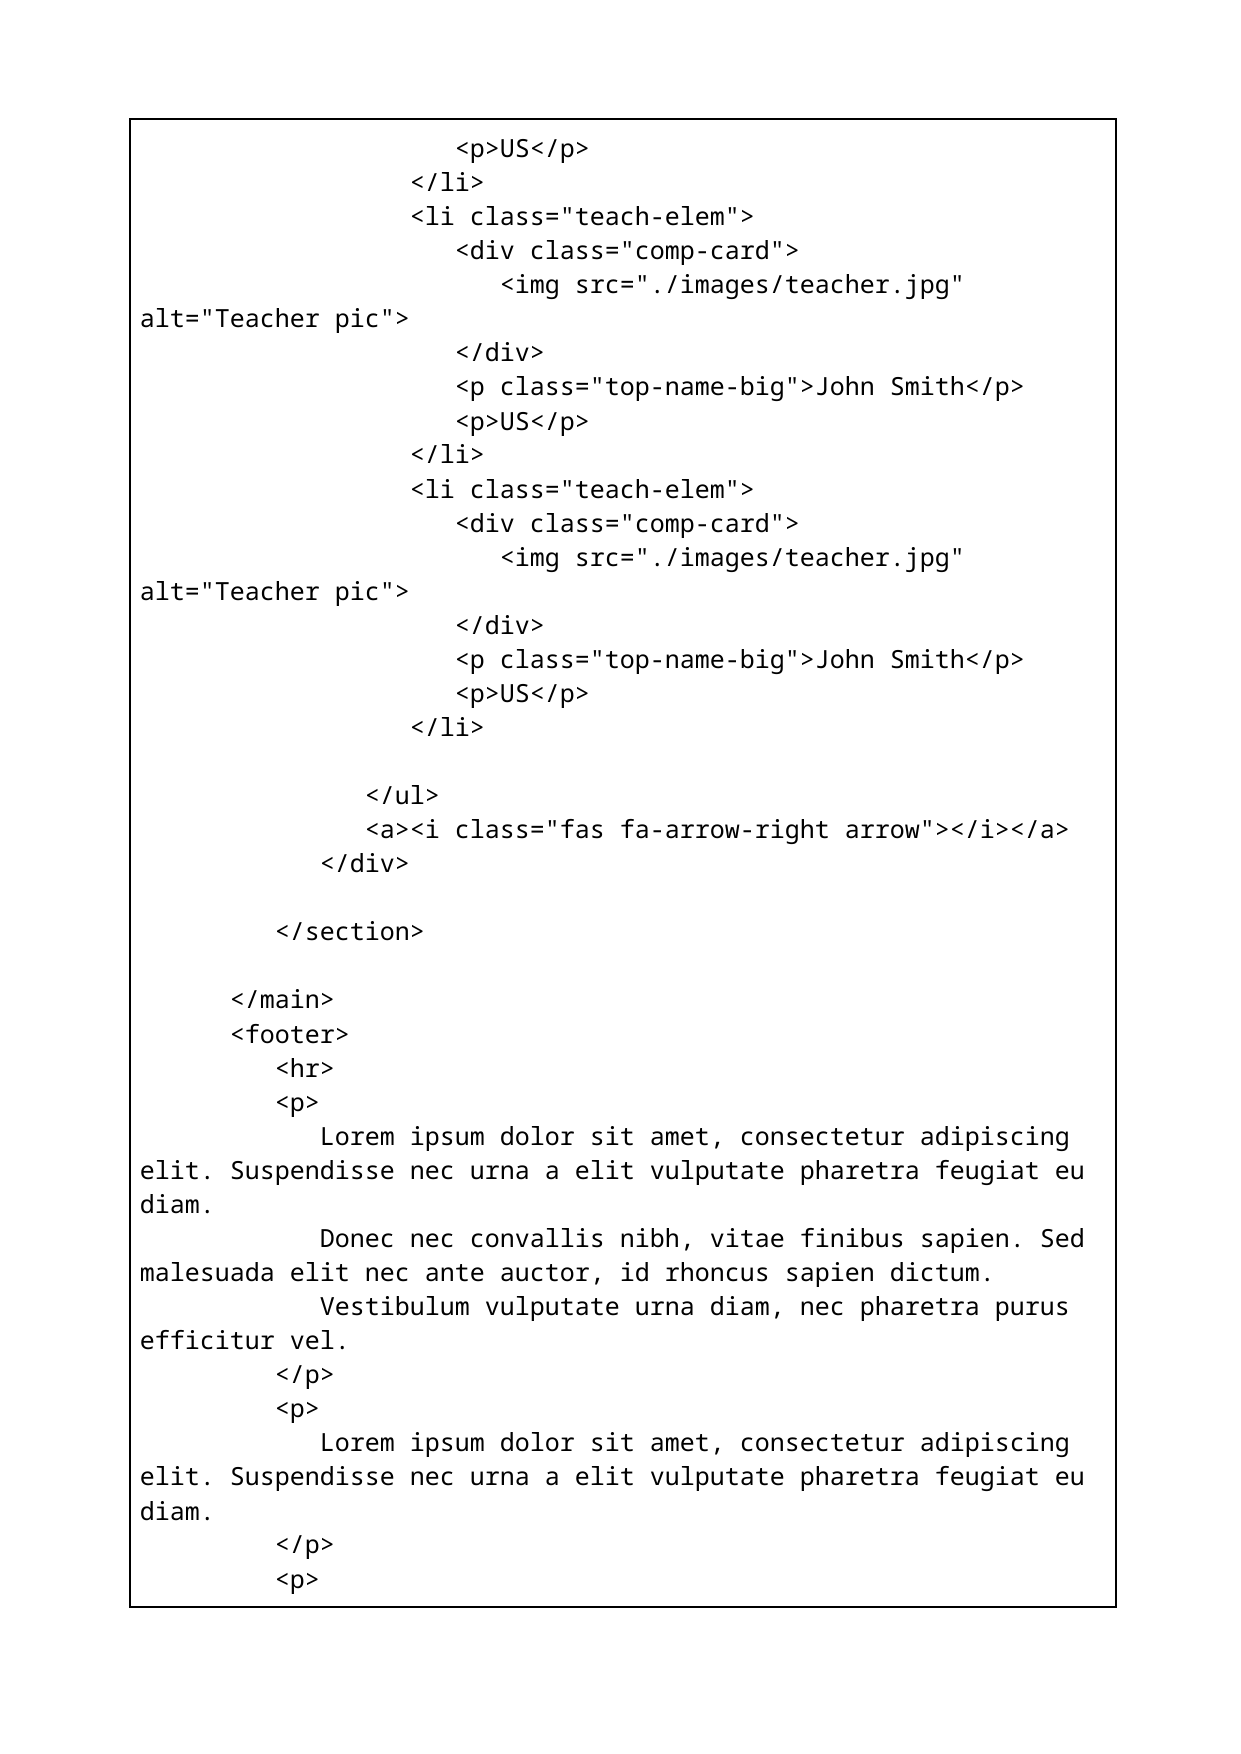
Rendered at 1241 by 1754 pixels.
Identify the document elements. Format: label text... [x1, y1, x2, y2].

table_cell <p>US</p> </li> <li class="teach-elem"> <div class="comp-card"> <img src="./images/teacher.jpg" alt="Teacher pic"> </div> <p class="top-name-big">John Smith</p> <p>US</p> </li> <li class="teach-elem"> <div class="comp-card"> <img src="./images/teacher.jpg" alt="Teacher pic"> </div> <p class="top-name-big">John Smith</p> <p>US</p> </li> </ul> <a><i class="fas fa-arrow-right arrow"></i></a> </div> </section> </main> <footer> <hr> <p> Lorem ipsum dolor sit amet, consectetur adipiscing elit. Suspendisse nec urna a elit vulputate pharetra feugiat eu diam. Donec nec convallis nibh, vitae finibus sapien. Sed malesuada elit nec ante auctor, id rhoncus sapien dictum. Vestibulum vulputate urna diam, nec pharetra purus efficitur vel. </p> <p> Lorem ipsum dolor sit amet, consectetur adipiscing elit. Suspendisse nec urna a elit vulputate pharetra feugiat eu diam. </p> <p> [131, 120, 1115, 1606]
